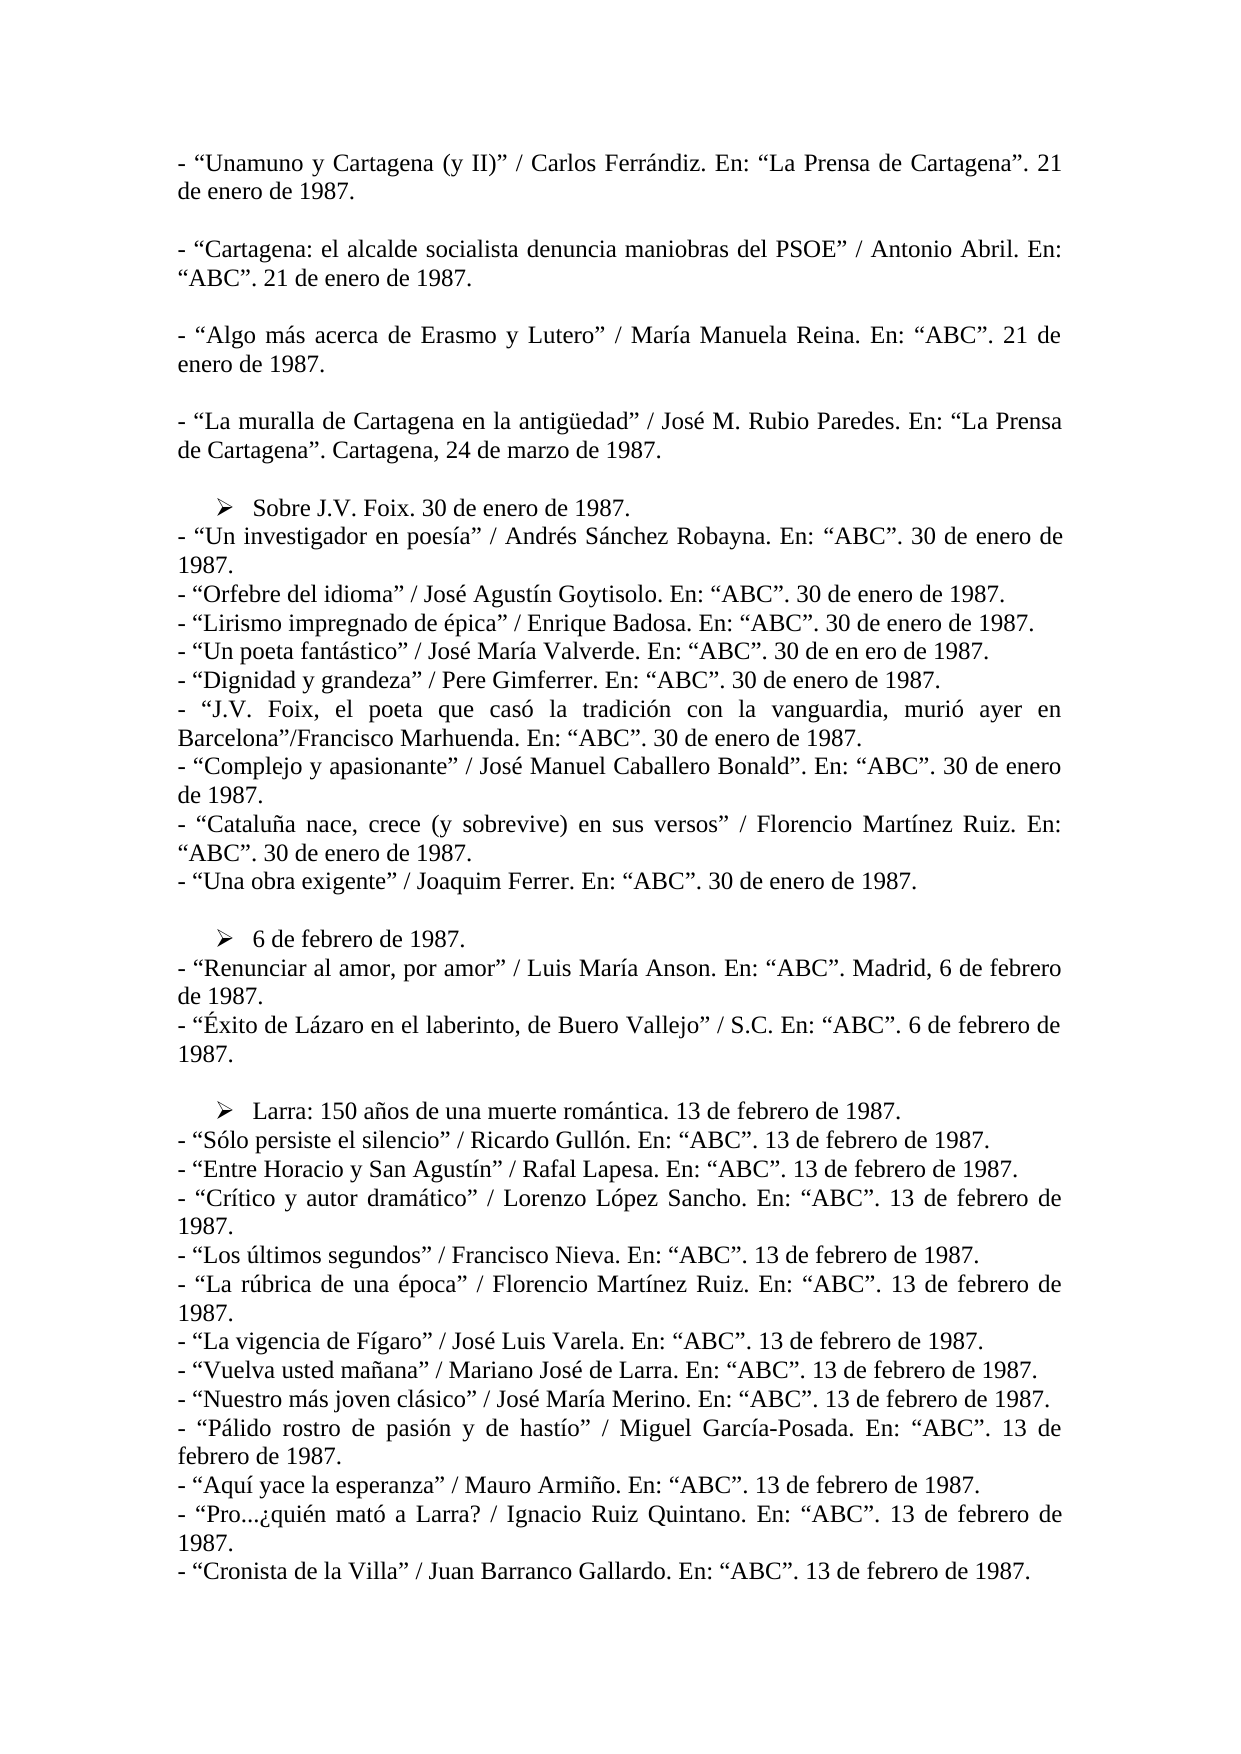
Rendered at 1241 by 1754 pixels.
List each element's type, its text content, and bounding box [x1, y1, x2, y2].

text - “Lirismo impregnado de épica” / Enrique Badosa. En: “ABC”. 30 de enero de 1987. [177, 608, 1063, 636]
text - “La vigencia de Fígaro” / José Luis Varela. En: “ABC”. 13 de febrero de 1987. [177, 1326, 1063, 1355]
text - “Algo más acerca de Erasmo y Lutero” / María Manuela Reina. En: “ABC”. 21 de enero de 1987. [177, 320, 1063, 378]
text - “Pro...¿quién mató a Larra? / Ignacio Ruiz Quintano. En: “ABC”. 13 de febrero de 1987. [177, 1499, 1063, 1556]
text - “Vuelva usted mañana” / Mariano José de Larra. En: “ABC”. 13 de febrero de 1987. [177, 1355, 1063, 1384]
text - “Un poeta fantástico” / José María Valverde. En: “ABC”. 30 de en ero de 1987. [177, 636, 1063, 665]
text - “Éxito de Lázaro en el laberinto, de Buero Vallejo” / S.C. En: “ABC”. 6 de febrero de 1987. [177, 1010, 1063, 1068]
text - “La muralla de Cartagena en la antigüedad” / José M. Rubio Paredes. En: “La Prensa de Cartagena”. Cartagena, 24 de marzo de 1987. [177, 406, 1063, 464]
text - “Cartagena: el alcalde socialista denuncia maniobras del PSOE” / Antonio Abril. En: “ABC”. 21 de enero de 1987. [177, 234, 1063, 291]
text - “Renunciar al amor, por amor” / Luis María Anson. En: “ABC”. Madrid, 6 de febrero de 1987. [177, 953, 1063, 1010]
text - “Un investigador en poesía” / Andrés Sánchez Robayna. En: “ABC”. 30 de enero de 1987. [177, 521, 1063, 579]
text - “Orfebre del idioma” / José Agustín Goytisolo. En: “ABC”. 30 de enero de 1987. [177, 579, 1063, 608]
text - “Pálido rostro de pasión y de hastío” / Miguel García-Posada. En: “ABC”. 13 de febrero de 1987. [177, 1413, 1063, 1470]
text - “Una obra exigente” / Joaquim Ferrer. En: “ABC”. 30 de enero de 1987. [177, 866, 1063, 895]
text - “Cataluña nace, crece (y sobrevive) en sus versos” / Florencio Martínez Ruiz. En: “ABC”. 30 de enero de 1987. [177, 809, 1063, 866]
text - “La rúbrica de una época” / Florencio Martínez Ruiz. En: “ABC”. 13 de febrero de 1987. [177, 1269, 1063, 1326]
list Larra: 150 años de una muerte romántica. 13 de febrero de 1987. [215, 1096, 1063, 1125]
text - “Dignidad y grandeza” / Pere Gimferrer. En: “ABC”. 30 de enero de 1987. [177, 665, 1063, 694]
text - “Entre Horacio y San Agustín” / Rafal Lapesa. En: “ABC”. 13 de febrero de 1987. [177, 1154, 1063, 1183]
text - “Complejo y apasionante” / José Manuel Caballero Bonald”. En: “ABC”. 30 de enero de 1987. [177, 751, 1063, 809]
list Sobre J.V. Foix. 30 de enero de 1987. [215, 493, 1063, 521]
text - “Unamuno y Cartagena (y II)” / Carlos Ferrándiz. En: “La Prensa de Cartagena”. 21 de enero de 1987. [177, 148, 1063, 205]
text - “Nuestro más joven clásico” / José María Merino. En: “ABC”. 13 de febrero de 1987. [177, 1384, 1063, 1413]
text - “Aquí yace la esperanza” / Mauro Armiño. En: “ABC”. 13 de febrero de 1987. [177, 1470, 1063, 1499]
text - “Crítico y autor dramático” / Lorenzo López Sancho. En: “ABC”. 13 de febrero de 1987. [177, 1183, 1063, 1240]
list 6 de febrero de 1987. [215, 924, 1063, 953]
text - “J.V. Foix, el poeta que casó la tradición con la vanguardia, murió ayer en Barcelona”/Francisco Marhuenda. En: “ABC”. 30 de enero de 1987. [177, 694, 1063, 751]
text - “Cronista de la Villa” / Juan Barranco Gallardo. En: “ABC”. 13 de febrero de 1987. [177, 1556, 1063, 1585]
text - “Los últimos segundos” / Francisco Nieva. En: “ABC”. 13 de febrero de 1987. [177, 1240, 1063, 1269]
text - “Sólo persiste el silencio” / Ricardo Gullón. En: “ABC”. 13 de febrero de 1987. [177, 1125, 1063, 1154]
